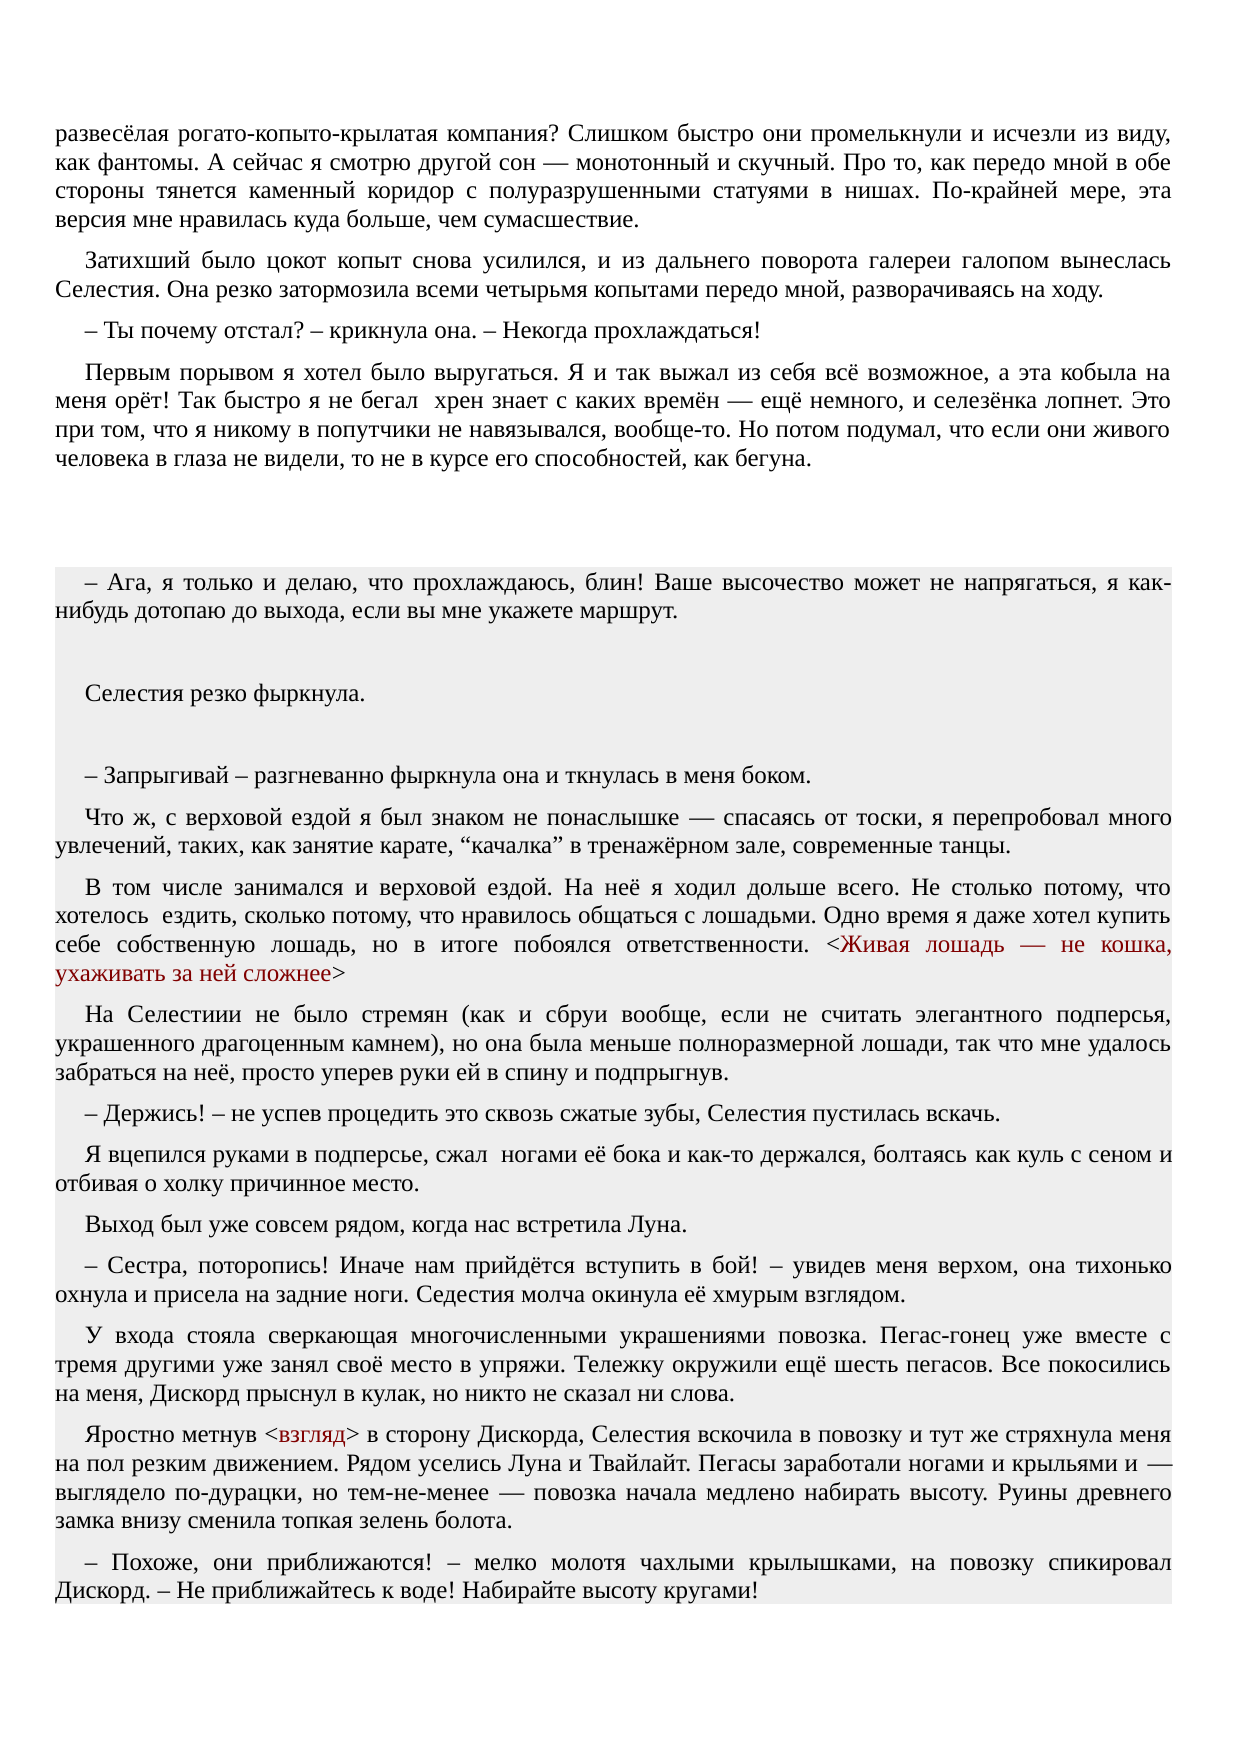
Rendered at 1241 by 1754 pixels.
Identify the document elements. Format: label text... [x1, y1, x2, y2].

text – Запрыгивай – разгневанно фыркнула она и ткнулась в меня боком. [55, 761, 1172, 789]
text Селестия резко фыркнула. [55, 678, 1172, 707]
text – Сестра, поторопись! Иначе нам прийдётся вступить в бой! – увидев меня верхом, она тихонько охнула и присела на задние ноги. Седестия молча окинула её хмурым взглядом. [55, 1251, 1172, 1308]
text Яростно метнув <взгляд> в сторону Дискорда, Селестия вскочила в повозку и тут же стряхнула меня на пол резким движением. Рядом уселись Луна и Твайлайт. Пегасы заработали ногами и крыльями и — выглядело по-дурацки, но тем-не-менее — повозка начала медлено набирать высоту. Руины древнего замка внизу сменила топкая зелень болота. [55, 1419, 1172, 1534]
text Затихший было цокот копыт снова усилился, и из дальнего поворота галереи галопом вынеслась Селестия. Она резко затормозила всеми четырьмя копытами передо мной, разворачиваясь на ходу. [55, 246, 1172, 303]
text На Селестиии не было стремян (как и сбруи вообще, если не считать элегантного подперсья, украшенного драгоценным камнем), но она была меньше полноразмерной лошади, так что мне удалось забраться на неё, просто уперев руки ей в спину и подпрыгнув. [55, 999, 1172, 1086]
text Я вцепился руками в подперсье, сжал ногами её бока и как-то держался, болтаясь как куль с сеном и отбивая о холку причинное место. [55, 1139, 1172, 1197]
text – Похоже, они приближаются! – мелко молотя чахлыми крылышками, на повозку спикировал Дискорд. – Не приближайтесь к воде! Набирайте высоту кругами! [55, 1547, 1172, 1604]
text Первым порывом я хотел было выругаться. Я и так выжал из себя всё возможное, а эта кобыла на меня орёт! Так быстро я не бегал хрен знает с каких времён — ещё немного, и селезёнка лопнет. Это при том, что я никому в попутчики не навязывался, вообще-то. Но потом подумал, что если они живого человека в глаза не видели, то не в курсе его способностей, как бегуна. [55, 357, 1172, 472]
text – Ты почему отстал? – крикнула она. – Некогда прохлаждаться! [55, 316, 1172, 344]
text У входа стояла сверкающая многочисленными украшениями повозка. Пегас-гонец уже вместе с тремя другими уже занял своё место в упряжи. Тележку окружили ещё шесть пегасов. Все покосились на меня, Дискорд прыснул в кулак, но никто не сказал ни слова. [55, 1321, 1172, 1407]
text Что ж, с верховой ездой я был знаком не понаслышке — спасаясь от тоски, я перепробовал много увлечений, таких, как занятие карате, “качалка” в тренажёрном зале, современные танцы. [55, 802, 1172, 859]
text – Держись! – не успев процедить это сквозь сжатые зубы, Селестия пустилась вскачь. [55, 1098, 1172, 1127]
text В том числе занимался и верховой ездой. На неё я ходил дольше всего. Не столько потому, что хотелось ездить, сколько потому, что нравилось общаться с лошадьми. Одно время я даже хотел купить себе собственную лошадь, но в итоге побоялся ответственности. <Живая лошадь — не кошка, ухаживать за ней сложнее> [55, 872, 1172, 987]
text развесёлая рогато-копыто-крылатая компания? Слишком быстро они промелькнули и исчезли из виду, как фантомы. А сейчас я смотрю другой сон — монотонный и скучный. Про то, как передо мной в обе стороны тянется каменный коридор с полуразрушенными статуями в нишах. По-крайней мере, эта версия мне нравилась куда больше, чем сумасшествие. [55, 118, 1172, 233]
text Выход был уже совсем рядом, когда нас встретила Луна. [55, 1209, 1172, 1238]
text – Ага, я только и делаю, что прохлаждаюсь, блин! Ваше высочество может не напрягаться, я как-нибудь дотопаю до выхода, если вы мне укажете маршрут. [55, 567, 1172, 624]
